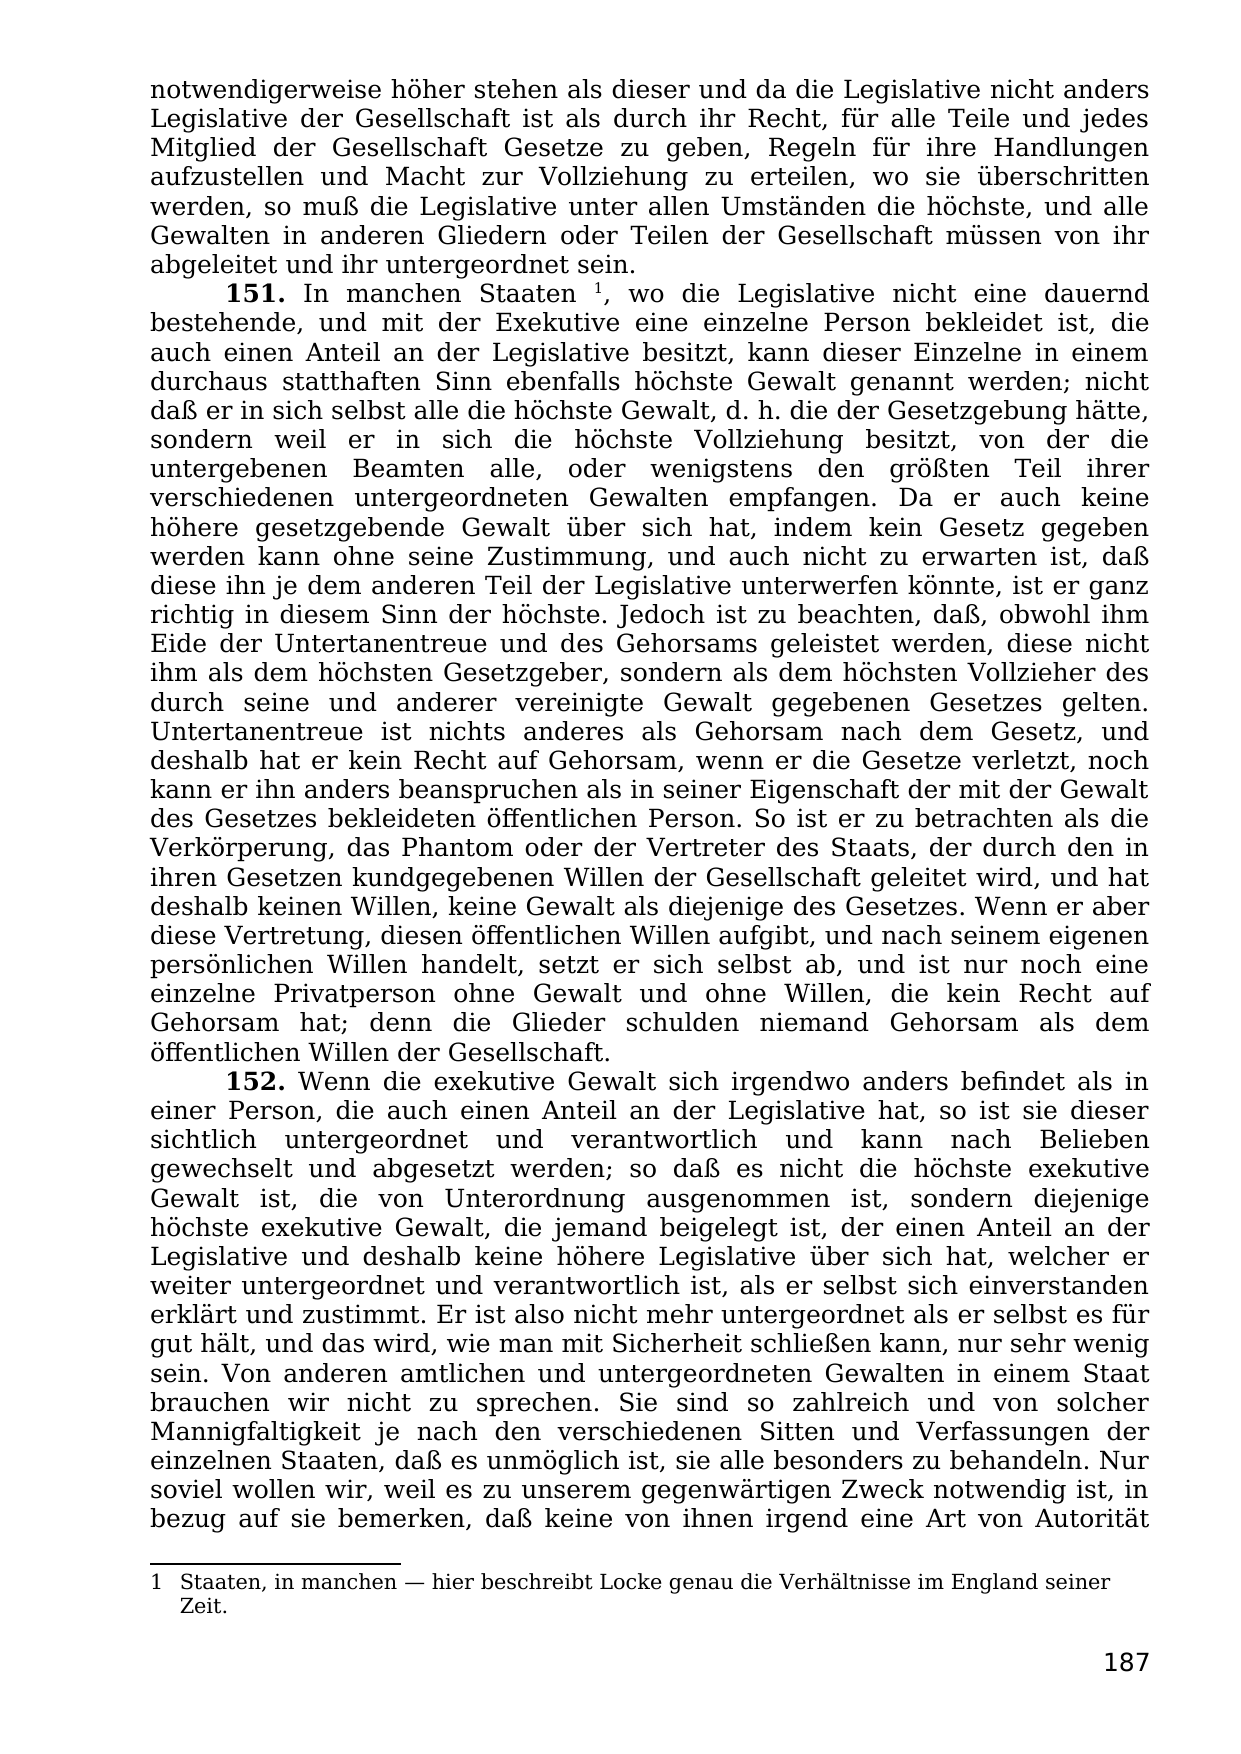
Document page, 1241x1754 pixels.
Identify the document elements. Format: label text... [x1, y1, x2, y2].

text Staaten, in manchen — hier beschreibt Locke genau die Verhältnisse im England seiner Zeit. [150, 1570, 1151, 1618]
text notwendigerweise höher stehen als dieser und da die Legislative nicht anders Legislative der Gesellschaft ist als durch ihr Recht, für alle Teile und jedes Mitglied der Gesellschaft Gesetze zu geben, Regeln für ihre Handlungen aufzustellen und Macht zur Vollziehung zu erteilen, wo sie überschritten werden, so muß die Legislative unter allen Umständen die höchste, und alle Gewalten in anderen Gliedern oder Teilen der Gesellschaft müssen von ihr abgeleitet und ihr untergeordnet sein. [150, 75, 1151, 279]
text 152. Wenn die exekutive Gewalt sich irgendwo anders befindet als in einer Person, die auch einen Anteil an der Legislative hat, so ist sie dieser sichtlich untergeordnet und verantwortlich und kann nach Belieben gewechselt und abgesetzt werden; so daß es nicht die höchste exekutive Gewalt ist, die von Unterordnung ausgenommen ist, sondern diejenige höchste exekutive Gewalt, die jemand beigelegt ist, der einen Anteil an der Legislative und deshalb keine höhere Legislative über sich hat, welcher er weiter untergeordnet und verantwortlich ist, als er selbst sich einverstanden erklärt und zustimmt. Er ist also nicht mehr untergeordnet als er selbst es für gut hält, und das wird, wie man mit Sicherheit schließen kann, nur sehr wenig sein. Von anderen amtlichen und untergeordneten Gewalten in einem Staat brauchen wir nicht zu sprechen. Sie sind so zahlreich und von solcher Mannigfaltigkeit je nach den verschiedenen Sitten und Verfassungen der einzelnen Staaten, daß es unmöglich ist, sie alle besonders zu behandeln. Nur soviel wollen wir, weil es zu unserem gegenwärtigen Zweck notwendig ist, in bezug auf sie bemerken, daß keine von ihnen irgend eine Art von Autorität [150, 1067, 1151, 1534]
text 151. In manchen Staaten , wo die Legislative nicht eine dauernd bestehende, und mit der Exekutive eine einzelne Person bekleidet ist, die auch einen Anteil an der Legislative besitzt, kann dieser Einzelne in einem durchaus statthaften Sinn ebenfalls höchste Gewalt genannt werden; nicht daß er in sich selbst alle die höchste Gewalt, d. h. die der Gesetzgebung hätte, sondern weil er in sich die höchste Vollziehung besitzt, von der die untergebenen Beamten alle, oder wenigstens den größten Teil ihrer verschiedenen untergeordneten Gewalten empfangen. Da er auch keine höhere gesetzgebende Gewalt über sich hat, indem kein Gesetz gegeben werden kann ohne seine Zustimmung, und auch nicht zu erwarten ist, daß diese ihn je dem anderen Teil der Legislative unterwerfen könnte, ist er ganz richtig in diesem Sinn der höchste. Jedoch ist zu beachten, daß, obwohl ihm Eide der Untertanentreue und des Gehorsams geleistet werden, diese nicht ihm als dem höchsten Gesetzgeber, sondern als dem höchsten Vollzieher des durch seine und anderer vereinigte Gewalt gegebenen Gesetzes gelten. Untertanentreue ist nichts anderes als Gehorsam nach dem Gesetz, und deshalb hat er kein Recht auf Gehorsam, wenn er die Gesetze verletzt, noch kann er ihn anders beanspruchen als in seiner Eigenschaft der mit der Gewalt des Gesetzes bekleideten öffentlichen Person. So ist er zu betrachten als die Verkörperung, das Phantom oder der Vertreter des Staats, der durch den in ihren Gesetzen kundgegebenen Willen der Gesellschaft geleitet wird, und hat deshalb keinen Willen, keine Gewalt als diejenige des Gesetzes. Wenn er aber diese Vertretung, diesen öffentlichen Willen aufgibt, und nach seinem eigenen persönlichen Willen handelt, setzt er sich selbst ab, und ist nur noch eine einzelne Privatperson ohne Gewalt und ohne Willen, die kein Recht auf Gehorsam hat; denn die Glieder schulden niemand Gehorsam als dem öffentlichen Willen der Gesellschaft. [150, 279, 1151, 1067]
